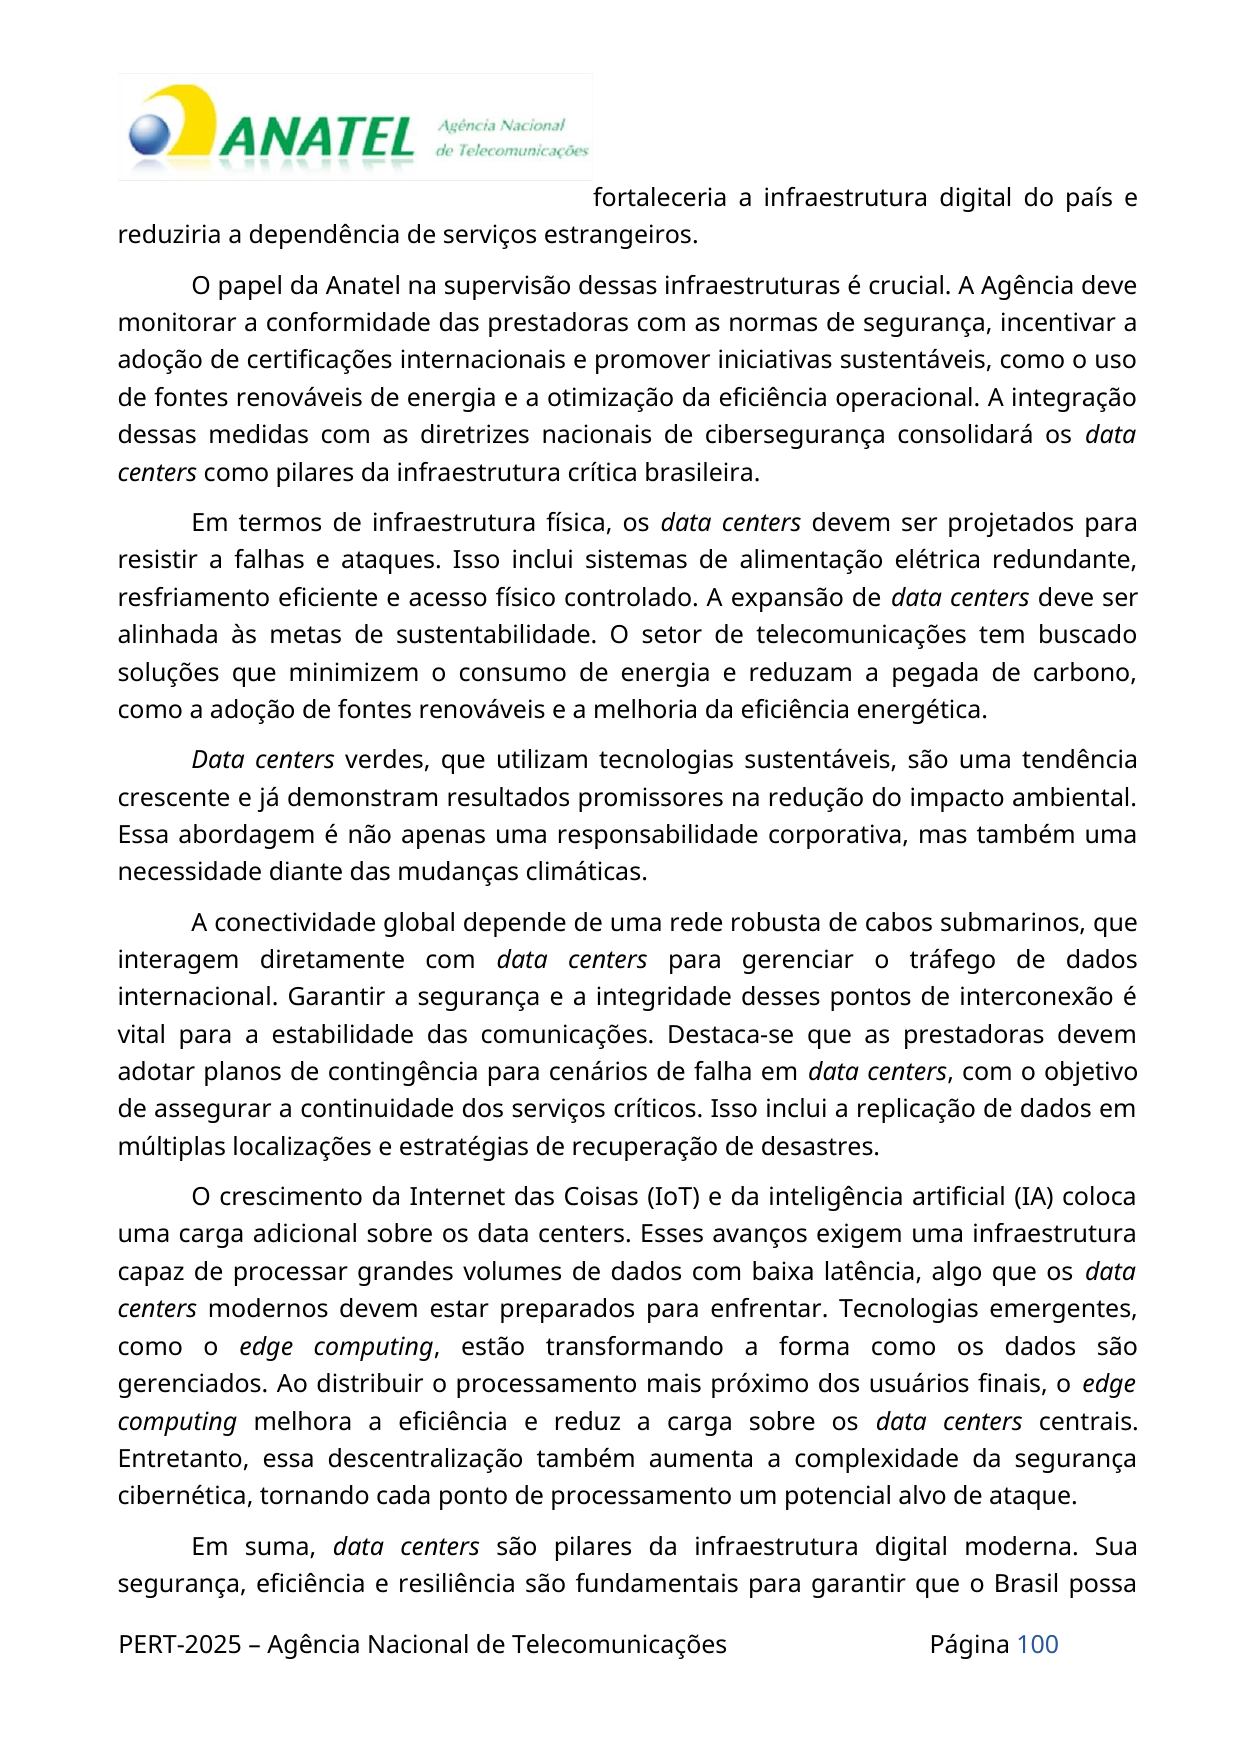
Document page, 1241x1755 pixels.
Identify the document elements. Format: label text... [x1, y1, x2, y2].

text fortaleceria a infraestrutura digital do país e reduziria a dependência de serviços estrangeiros. [117, 180, 1139, 251]
text A conectividade global depende de uma rede robusta de cabos submarinos, que interagem diretamente com data centers para gerenciar o tráfego de dados internacional. Garantir a segurança e a integridade desses pontos de interconexão é vital para a estabilidade das comunicações. Destaca-se que as prestadoras devem adotar planos de contingência para cenários de falha em data centers, com o objetivo de assegurar a continuidade dos serviços críticos. Isso inclui a replicação de dados em múltiplas localizações e estratégias de recuperação de desastres. [117, 904, 1139, 1163]
text Data centers verdes, que utilizam tecnologias sustentáveis, são uma tendência crescente e já demonstram resultados promissores na redução do impacto ambiental. Essa abordagem é não apenas uma responsabilidade corporativa, mas também uma necessidade diante das mudanças climáticas. [117, 742, 1139, 888]
text Em suma, data centers são pilares da infraestrutura digital moderna. Sua segurança, eficiência e resiliência são fundamentais para garantir que o Brasil possa [117, 1528, 1139, 1599]
text O papel da Anatel na supervisão dessas infraestruturas é crucial. A Agência deve monitorar a conformidade das prestadoras com as normas de segurança, incentivar a adoção de certificações internacionais e promover iniciativas sustentáveis, como o uso de fontes renováveis de energia e a otimização da eficiência operacional. A integração dessas medidas com as diretrizes nacionais de cibersegurança consolidará os data centers como pilares da infraestrutura crítica brasileira. [117, 267, 1139, 488]
text Em termos de infraestrutura física, os data centers devem ser projetados para resistir a falhas e ataques. Isso inclui sistemas de alimentação elétrica redundante, resfriamento eficiente e acesso físico controlado. A expansão de data centers deve ser alinhada às metas de sustentabilidade. O setor de telecomunicações tem buscado soluções que minimizem o consumo de energia e reduzam a pegada de carbono, como a adoção de fontes renováveis e a melhoria da eficiência energética. [117, 504, 1139, 726]
text O crescimento da Internet das Coisas (IoT) e da inteligência artificial (IA) coloca uma carga adicional sobre os data centers. Esses avanços exigem uma infraestrutura capaz de processar grandes volumes de dados com baixa latência, algo que os data centers modernos devem estar preparados para enfrentar. Tecnologias emergentes, como o edge computing, estão transformando a forma como os dados são gerenciados. Ao distribuir o processamento mais próximo dos usuários finais, o edge computing melhora a eficiência e reduz a carga sobre os data centers centrais. Entretanto, essa descentralização também aumenta a complexidade da segurança cibernética, tornando cada ponto de processamento um potencial alvo de ataque. [117, 1179, 1139, 1512]
